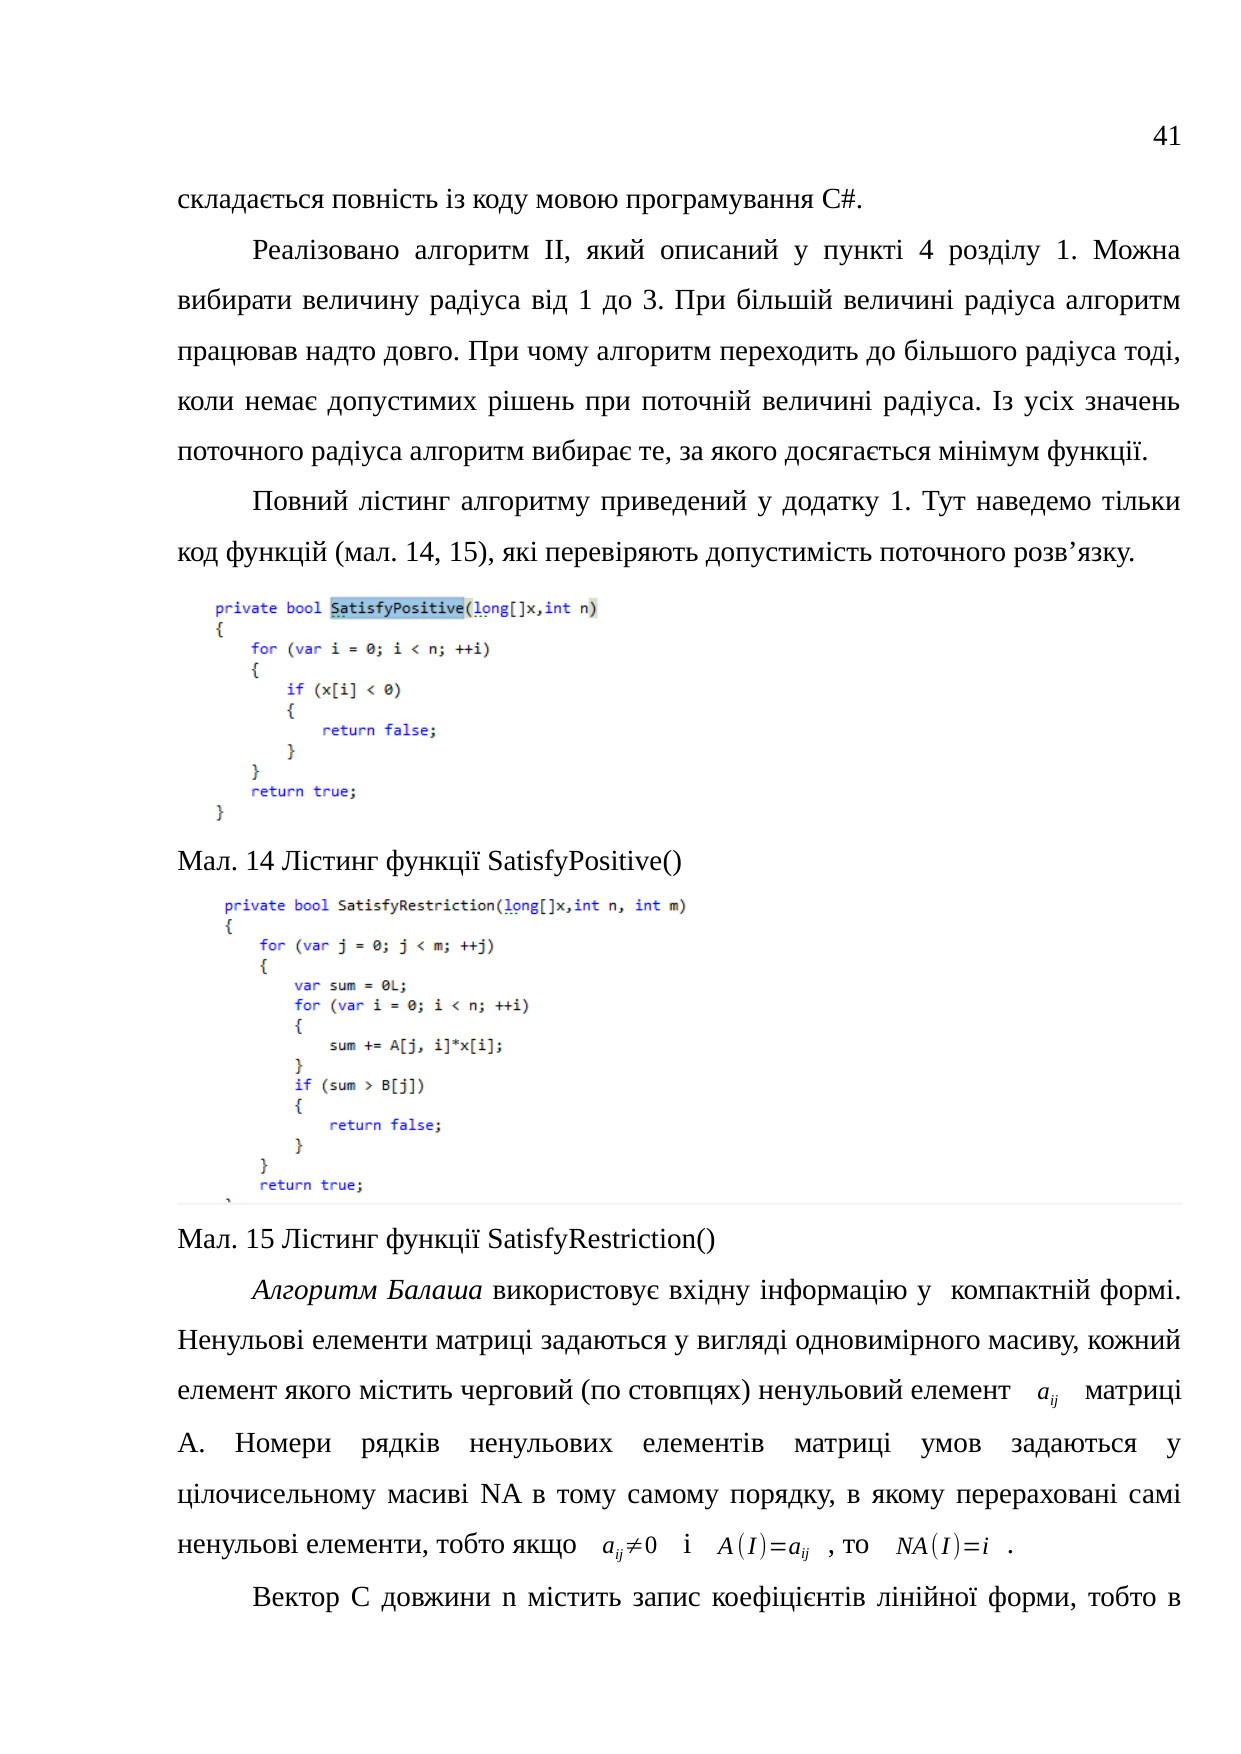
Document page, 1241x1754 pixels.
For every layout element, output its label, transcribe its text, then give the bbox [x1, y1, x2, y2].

text Мал. 14 Лістинг функції SatisfyPositive() [177, 827, 1182, 877]
text Мал. 15 Лістинг функції SatisfyRestriction() [177, 1205, 1182, 1255]
text Реалізовано алгоритм ІІ, який описаний у пункті 4 розділу 1. Можна вибирати величину радіуса від 1 до 3. При більшій величині радіуса алгоритм працював надто довго. При чому алгоритм переходить до більшого радіуса тоді, коли немає допустимих рішень при поточній величині радіуса. Із усіх значень поточного радіуса алгоритм вибирає те, за якого досягається мінімум функції. [177, 232, 1182, 467]
text Повний лістинг алгоритму приведений у додатку 1. Тут наведемо тільки код функцій (мал. 14, 15), які перевіряють допустимість поточного розв’язку. [177, 483, 1182, 567]
text складається повність із коду мовою програмування C#. [177, 182, 1182, 215]
text Алгоритм Балаша використовує вхідну інформацію у компактній формі. Ненульові елементи матриці задаються у вигляді одновимірного масиву, кожний елемент якого містить черговий (по стовпцях) ненульовий елемент матриці А. Номери рядків ненульових елементів матриці умов задаються у цілочисельному масиві NA в тому самому порядку, в якому перераховані самі ненульові елементи, тобто якщо і , то . [177, 1272, 1182, 1563]
text Вектор С довжини n містить запис коефіцієнтів лінійної форми, тобто в [177, 1579, 1182, 1613]
picture [177, 893, 1182, 1205]
picture [177, 584, 1182, 827]
